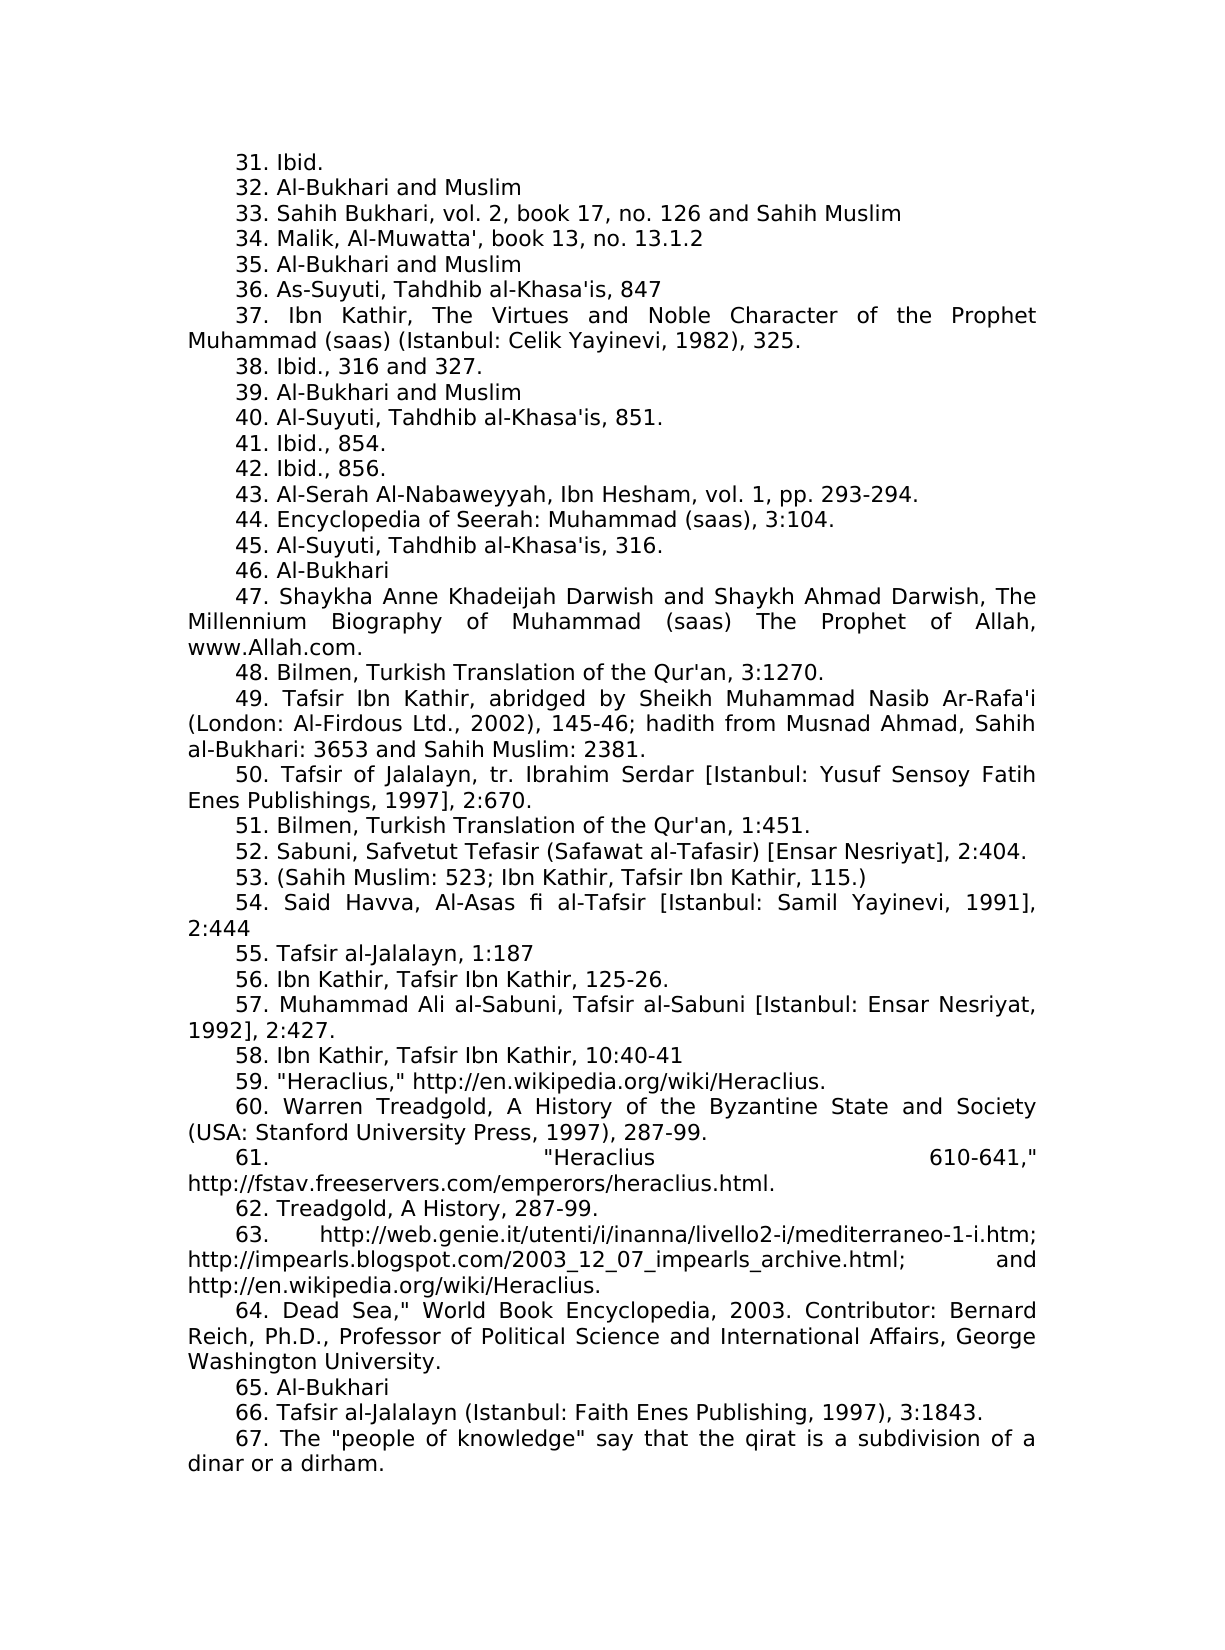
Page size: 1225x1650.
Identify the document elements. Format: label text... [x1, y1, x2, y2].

text 41. Ibid., 854. [187, 431, 1037, 456]
text 37. Ibn Kathir, The Virtues and Noble Character of the Prophet Muhammad (saas) (Istanbul: Celik Yayinevi, 1982), 325. [187, 303, 1037, 354]
text 65. Al-Bukhari [187, 1375, 1037, 1401]
text 34. Malik, Al-Muwatta', book 13, no. 13.1.2 [187, 227, 1037, 252]
text 35. Al-Bukhari and Muslim [187, 252, 1037, 278]
text 47. Shaykha Anne Khadeijah Darwish and Shaykh Ahmad Darwish, The Millennium Biography of Muhammad (saas) The Prophet of Allah, www.Allah.com. [187, 584, 1037, 660]
text 38. Ibid., 316 and 327. [187, 354, 1037, 380]
text 44. Encyclopedia of Seerah: Muhammad (saas), 3:104. [187, 507, 1037, 533]
text 54. Said Havva, Al-Asas fi al-Tafsir [Istanbul: Samil Yayinevi, 1991], 2:444 [187, 890, 1037, 941]
text 66. Tafsir al-Jalalayn (Istanbul: Faith Enes Publishing, 1997), 3:1843. [187, 1401, 1037, 1426]
text 61. "Heraclius 610-641," http://fstav.freeservers.com/emperors/heraclius.html. [187, 1145, 1037, 1196]
text 33. Sahih Bukhari, vol. 2, book 17, no. 126 and Sahih Muslim [187, 201, 1037, 227]
text 62. Treadgold, A History, 287-99. [187, 1196, 1037, 1222]
text 63. http://web.genie.it/utenti/i/inanna/livello2-i/mediterraneo-1-i.htm; http://impearls.blogspot.com/2003_12_07_impearls_archive.html; and http://en.wikipedia.org/wiki/Heraclius. [187, 1222, 1037, 1298]
text 45. Al-Suyuti, Tahdhib al-Khasa'is, 316. [187, 533, 1037, 558]
text 60. Warren Treadgold, A History of the Byzantine State and Society (USA: Stanford University Press, 1997), 287-99. [187, 1094, 1037, 1145]
text 57. Muhammad Ali al-Sabuni, Tafsir al-Sabuni [Istanbul: Ensar Nesriyat, 1992], 2:427. [187, 992, 1037, 1043]
text 36. As-Suyuti, Tahdhib al-Khasa'is, 847 [187, 278, 1037, 303]
text 31. Ibid. [187, 150, 1037, 176]
text 42. Ibid., 856. [187, 456, 1037, 482]
text 55. Tafsir al-Jalalayn, 1:187 [187, 941, 1037, 967]
text 56. Ibn Kathir, Tafsir Ibn Kathir, 125-26. [187, 967, 1037, 992]
text 58. Ibn Kathir, Tafsir Ibn Kathir, 10:40-41 [187, 1043, 1037, 1069]
text 43. Al-Serah Al-Nabaweyyah, Ibn Hesham, vol. 1, pp. 293-294. [187, 482, 1037, 507]
text 48. Bilmen, Turkish Translation of the Qur'an, 3:1270. [187, 660, 1037, 686]
text 46. Al-Bukhari [187, 558, 1037, 584]
text 67. The "people of knowledge" say that the qirat is a subdivision of a dinar or a dirham. [187, 1426, 1037, 1477]
text 52. Sabuni, Safvetut Tefasir (Safawat al-Tafasir) [Ensar Nesriyat], 2:404. [187, 839, 1037, 864]
text 53. (Sahih Muslim: 523; Ibn Kathir, Tafsir Ibn Kathir, 115.) [187, 864, 1037, 890]
text 39. Al-Bukhari and Muslim [187, 380, 1037, 405]
text 64. Dead Sea," World Book Encyclopedia, 2003. Contributor: Bernard Reich, Ph.D., Professor of Political Science and International Affairs, George Washington University. [187, 1298, 1037, 1375]
text 49. Tafsir Ibn Kathir, abridged by Sheikh Muhammad Nasib Ar-Rafa'i (London: Al-Firdous Ltd., 2002), 145-46; hadith from Musnad Ahmad, Sahih al-Bukhari: 3653 and Sahih Muslim: 2381. [187, 686, 1037, 762]
text 50. Tafsir of Jalalayn, tr. Ibrahim Serdar [Istanbul: Yusuf Sensoy Fatih Enes Publishings, 1997], 2:670. [187, 762, 1037, 813]
text 40. Al-Suyuti, Tahdhib al-Khasa'is, 851. [187, 405, 1037, 431]
text 32. Al-Bukhari and Muslim [187, 176, 1037, 201]
text 59. "Heraclius," http://en.wikipedia.org/wiki/Heraclius. [187, 1069, 1037, 1094]
text 51. Bilmen, Turkish Translation of the Qur'an, 1:451. [187, 813, 1037, 839]
